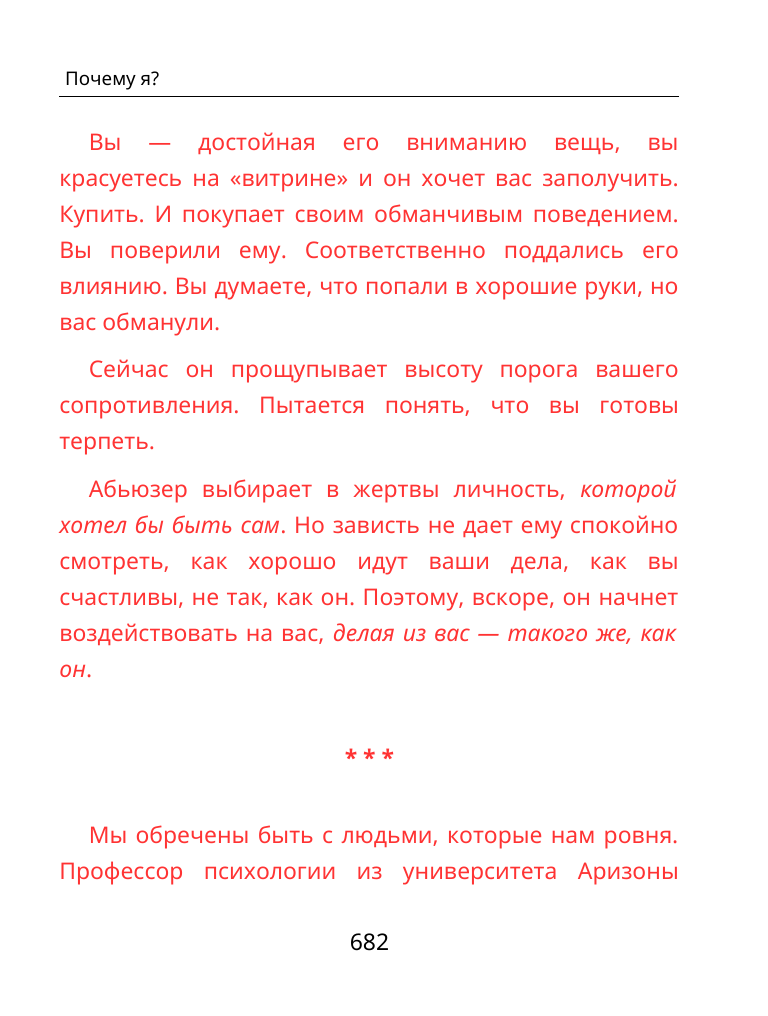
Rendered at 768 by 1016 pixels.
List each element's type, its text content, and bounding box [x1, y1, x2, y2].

text Абьюзер выбирает в жертвы личность, которой хотел бы быть сам. Но зависть не дает ему спокойно смотреть, как хорошо идут ваши дела, как вы счастливы, не так, как он. Поэтому, вскоре, он начнет воздействовать на вас, делая из вас — такого же, как он. [59, 473, 679, 684]
text Мы обречены быть с людьми, которые нам ровня. Профессор психологии из университета Аризоны [59, 819, 679, 886]
text Сейчас он прощупывает высоту порога вашего сопротивления. Пытается понять, что вы готовы терпеть. [59, 353, 679, 457]
text Вы — достойная его вниманию вещь, вы красуетесь на «витрине» и он хочет вас заполучить. Купить. И покупает своим обманчивым поведением. Вы поверили ему. Соответственно поддались его влиянию. Вы думаете, что попали в хорошие руки, но вас обманули. [59, 126, 679, 337]
subtitle * * * [59, 742, 679, 773]
